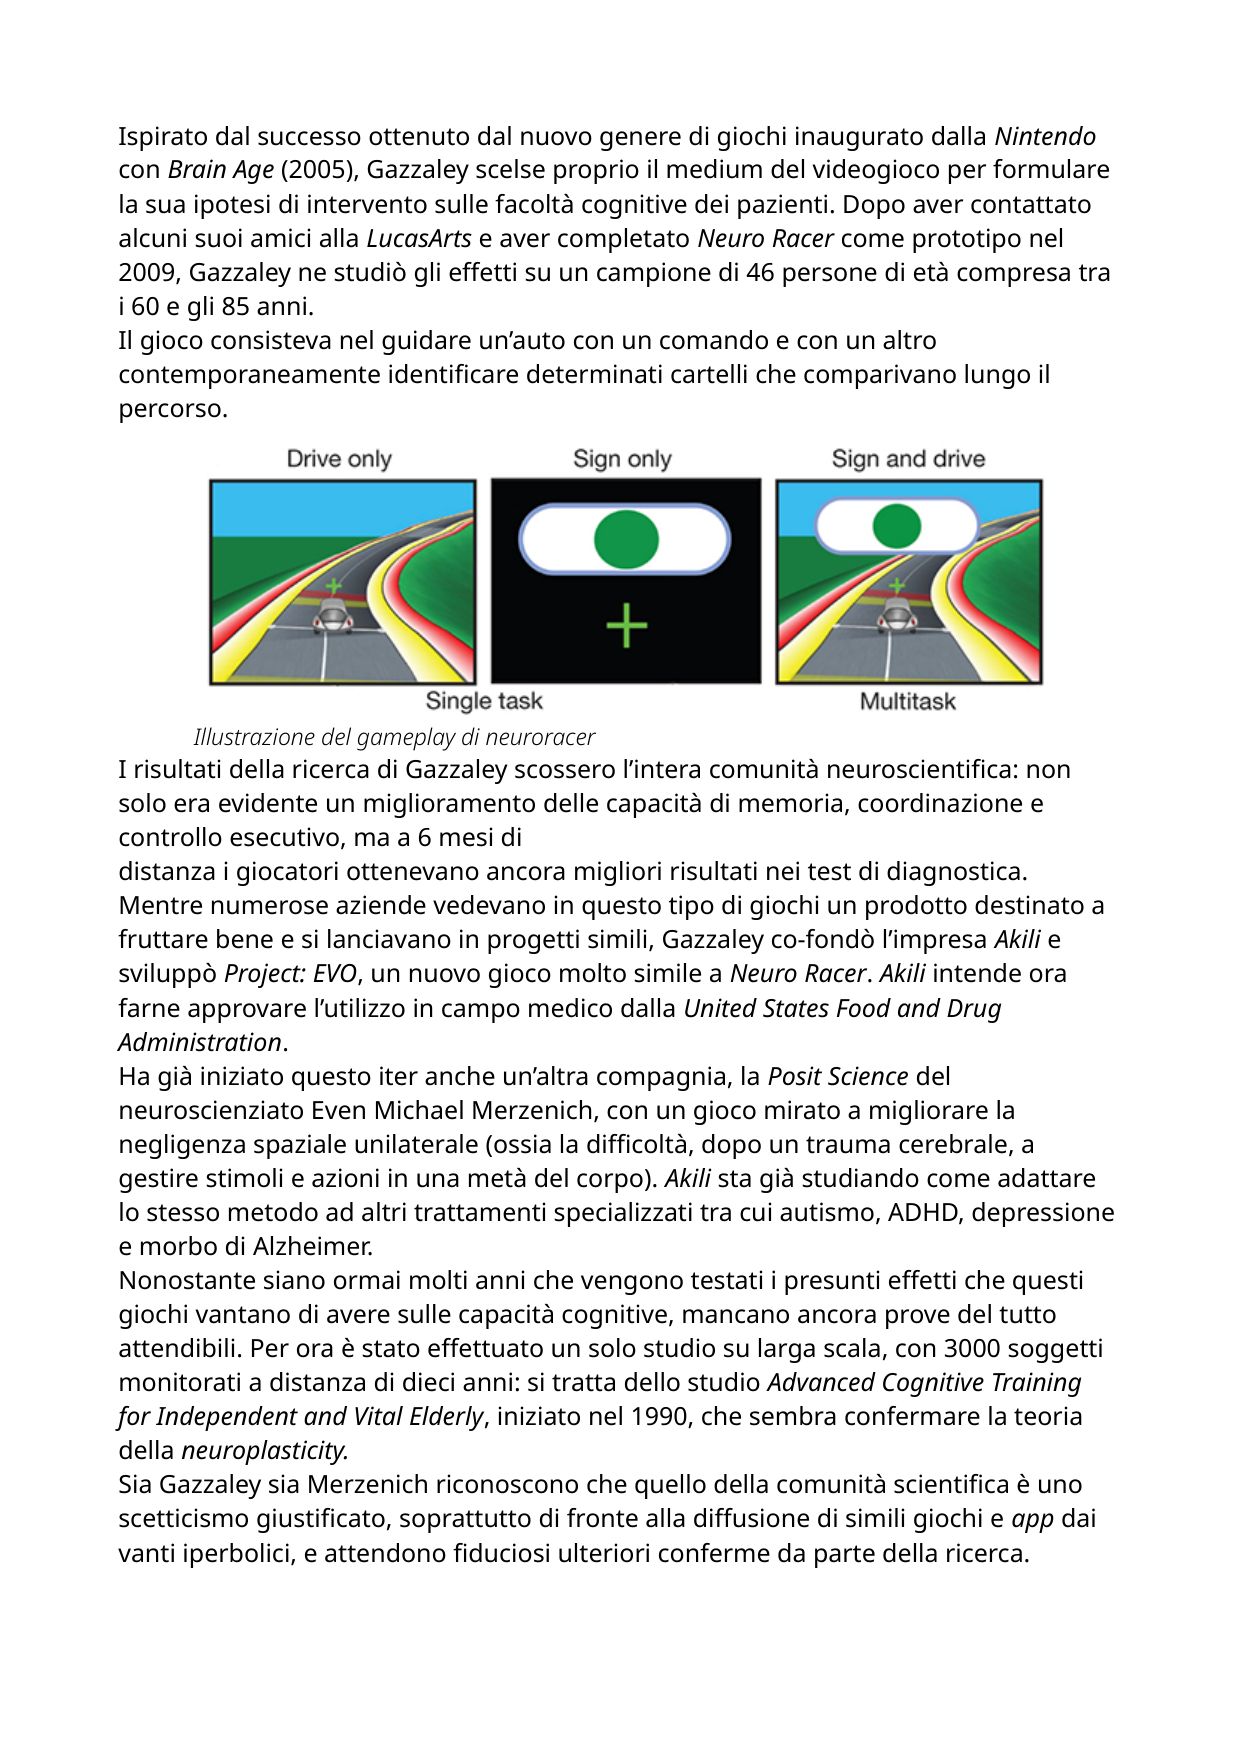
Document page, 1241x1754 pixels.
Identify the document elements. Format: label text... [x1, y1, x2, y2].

text Nonostante siano ormai molti anni che vengono testati i presunti effetti che questi giochi vantano di avere sulle capacità cognitive, mancano ancora prove del tutto attendibili. Per ora è stato effettuato un solo studio su larga scala, con 3000 soggetti monitorati a distanza di dieci anni: si tratta dello studio Advanced Cognitive Training for Independent and Vital Elderly, iniziato nel 1990, che sembra confermare la teoria della neuroplasticity. [118, 1263, 1122, 1467]
text [193, 428, 1059, 440]
text Ha già iniziato questo iter anche un’altra compagnia, la Posit Science del neuroscienziato Even Michael Merzenich, con un gioco mirato a migliorare la negligenza spaziale unilaterale (ossia la difficoltà, dopo un trauma cerebrale, a gestire stimoli e azioni in una metà del corpo). Akili sta già studiando come adattare lo stesso metodo ad altri trattamenti specializzati tra cui autismo, ADHD, depressione e morbo di Alzheimer. [118, 1058, 1122, 1263]
text Ispirato dal successo ottenuto dal nuovo genere di giochi inaugurato dalla Nintendo con Brain Age (2005), Gazzaley scelse proprio il medium del videogioco per formulare la sua ipotesi di intervento sulle facoltà cognitive dei pazienti. Dopo aver contattato alcuni suoi amici alla LucasArts e aver completato Neuro Racer come prototipo nel 2009, Gazzaley ne studiò gli effetti su un campione di 46 persone di età compresa tra i 60 e gli 85 anni. [118, 118, 1122, 322]
text distanza i giocatori ottenevano ancora migliori risultati nei test di diagnostica. [118, 854, 1122, 888]
text I risultati della ricerca di Gazzaley scossero l’intera comunità neuroscientifica: non solo era evidente un miglioramento delle capacità di memoria, coordinazione e controllo esecutivo, ma a 6 mesi di [118, 425, 1122, 854]
text Il gioco consisteva nel guidare un’auto con un comando e con un altro contemporaneamente identificare determinati cartelli che comparivano lungo il percorso. [118, 322, 1122, 425]
text Sia Gazzaley sia Merzenich riconoscono che quello della comunità scientifica è uno scetticismo giustificato, soprattutto di fronte alla diffusione di simili giochi e app dai vanti iperbolici, e attendono fiduciosi ulteriori conferme da parte della ricerca. [118, 1467, 1122, 1569]
picture [193, 440, 1059, 721]
text Mentre numerose aziende vedevano in questo tipo di giochi un prodotto destinato a fruttare bene e si lanciavano in progetti simili, Gazzaley co-fondò l’impresa Akili e sviluppò Project: EVO, un nuovo gioco molto simile a Neuro Racer. Akili intende ora farne approvare l’utilizzo in campo medico dalla United States Food and Drug Administration. [118, 888, 1122, 1058]
text Illustrazione del gameplay di neuroracer [193, 721, 1059, 752]
